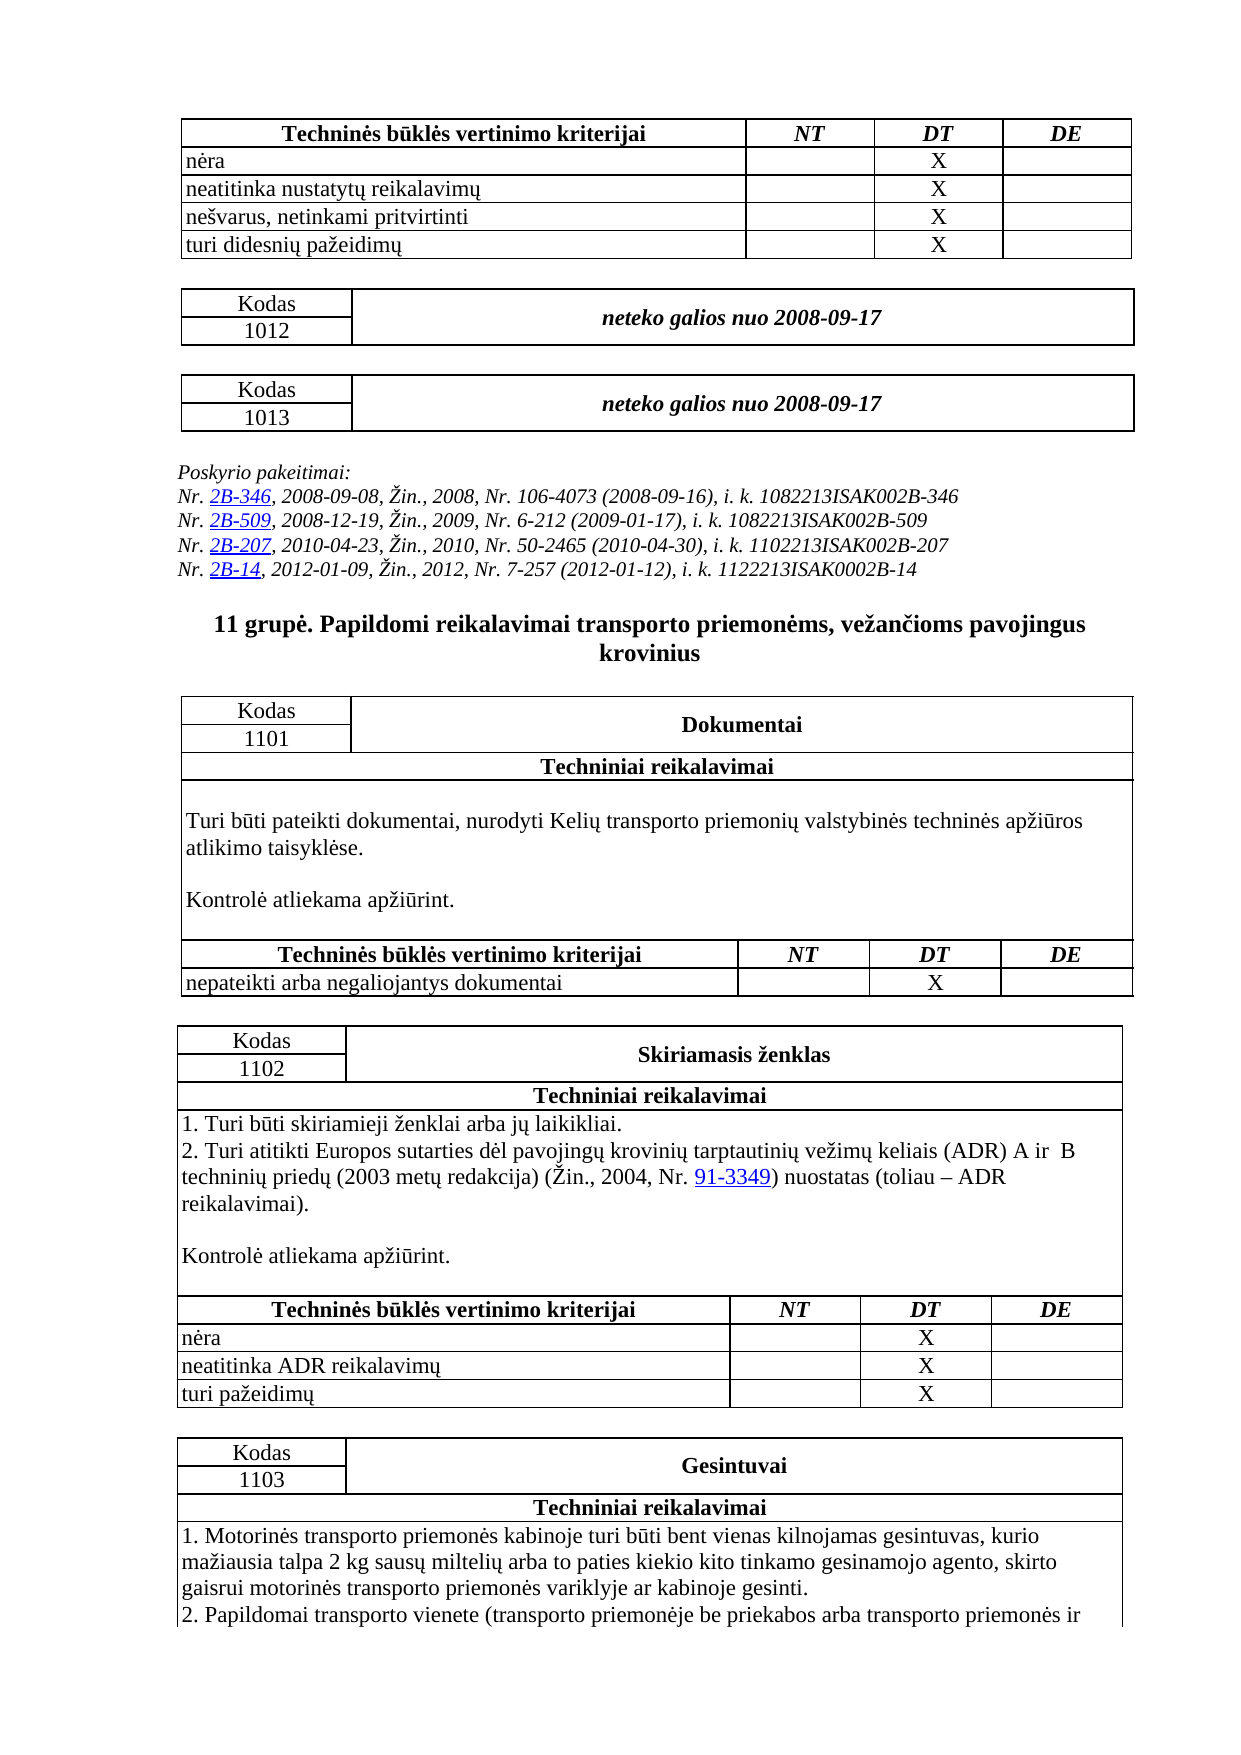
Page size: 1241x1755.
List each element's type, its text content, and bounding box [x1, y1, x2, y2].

table_header neteko galios nuo 2008-09-17 [353, 290, 1133, 344]
table_cell Techniniai reikalavimai [178, 1083, 1122, 1109]
table_cell Techninės būklės vertinimo kriterijai [182, 120, 745, 146]
table_cell [992, 1380, 1122, 1407]
table_cell X [861, 1380, 991, 1407]
table_cell turi pažeidimų [178, 1380, 729, 1407]
table_header Gesintuvai [347, 1439, 1122, 1493]
table_cell NT [731, 1297, 860, 1323]
table_cell 1. Turi būti skiriamieji ženklai arba jų laikikliai. 2. Turi atitikti Europos sutarties dėl pavojingų krovinių tarptautinių vežimų keliais (ADR) A ir B techninių priedų (2003 metų redakcija) (Žin., 2004, Nr. 91-3349) nuostatas (toliau – ADR reikalavimai). Kontrolė atliekama apžiūrint. [178, 1111, 1122, 1295]
table_cell 1013 [182, 404, 351, 430]
table_header Dokumentai [352, 697, 1132, 751]
table_cell X [875, 203, 1002, 230]
table_header Skiriamasis ženklas [347, 1027, 1122, 1081]
table_cell 1. Motorinės transporto priemonės kabinoje turi būti bent vienas kilnojamas gesintuvas, kurio mažiausia talpa 2 kg sausų miltelių arba to paties kiekio kito tinkamo gesinamojo agento, skirto gaisrui motorinės transporto priemonės variklyje ar kabinoje gesinti. 2. Papildomai transporto vienete (transporto priemonėje be priekabos arba transporto priemonės ir [178, 1522, 1122, 1627]
text Nr. 2B-509, 2008-12-19, Žin., 2009, Nr. 6-212 (2009-01-17), i. k. 1082213ISAK002B-509 [177, 508, 1122, 532]
table_cell Techniniai reikalavimai [178, 1495, 1122, 1521]
table_cell [739, 969, 869, 995]
text Nr. 2B-14, 2012-01-09, Žin., 2012, Nr. 7-257 (2012-01-12), i. k. 1122213ISAK0002B-14 [177, 557, 1122, 581]
table_cell 1012 [182, 318, 351, 344]
table_cell [731, 1325, 860, 1351]
table_cell DE [992, 1297, 1122, 1323]
table_cell turi didesnių pažeidimų [182, 231, 745, 258]
text Poskyrio pakeitimai: [177, 460, 1122, 484]
table_cell 1101 [182, 725, 350, 751]
text 11 grupė. Papildomi reikalavimai transporto priemonėms, vežančioms pavojingus krovinius [177, 609, 1122, 667]
table_header Kodas [182, 376, 351, 402]
table_cell [1004, 203, 1131, 230]
table_cell nešvarus, netinkami pritvirtinti [182, 203, 745, 230]
table_cell DE [1002, 941, 1132, 967]
table_cell DT [870, 941, 1000, 967]
table_cell X [875, 231, 1002, 258]
table_cell [731, 1380, 860, 1407]
table_cell Techninės būklės vertinimo kriterijai [182, 941, 737, 967]
table_cell X [870, 969, 1000, 995]
table_cell nėra [182, 148, 745, 174]
table_cell [992, 1352, 1122, 1379]
text Nr. 2B-346, 2008-09-08, Žin., 2008, Nr. 106-4073 (2008-09-16), i. k. 1082213ISAK002B-346 [177, 484, 1122, 508]
table_header Kodas [178, 1439, 345, 1465]
table_cell X [875, 176, 1002, 202]
table_cell [747, 203, 874, 230]
table_cell [747, 176, 874, 202]
table_cell 1103 [178, 1467, 345, 1493]
table_cell DT [861, 1297, 991, 1323]
table_cell nėra [178, 1325, 729, 1351]
table_header neteko galios nuo 2008-09-17 [353, 376, 1133, 430]
text Nr. 2B-207, 2010-04-23, Žin., 2010, Nr. 50-2465 (2010-04-30), i. k. 1102213ISAK002B-207 [177, 532, 1122, 557]
table_cell Techninės būklės vertinimo kriterijai [178, 1297, 729, 1323]
table_header Kodas [178, 1027, 345, 1053]
table_cell neatitinka ADR reikalavimų [178, 1352, 729, 1379]
table_cell X [861, 1352, 991, 1379]
table_cell [747, 231, 874, 258]
table_cell Techniniai reikalavimai [182, 753, 1132, 779]
table_cell [1004, 176, 1131, 202]
table_cell neatitinka nustatytų reikalavimų [182, 176, 745, 202]
table_cell NT [739, 941, 869, 967]
table_cell X [875, 148, 1002, 174]
table_cell [1004, 231, 1131, 258]
table_header Kodas [182, 290, 351, 316]
table_cell [747, 148, 874, 174]
table_cell NT [747, 120, 874, 146]
table_cell X [861, 1325, 991, 1351]
table_cell [992, 1325, 1122, 1351]
table_cell [731, 1352, 860, 1379]
table_header Kodas [182, 697, 350, 723]
table_cell Turi būti pateikti dokumentai, nurodyti Kelių transporto priemonių valstybinės techninės apžiūros atlikimo taisyklėse. Kontrolė atliekama apžiūrint. [182, 781, 1132, 939]
table_cell [1004, 148, 1131, 174]
table_cell DT [875, 120, 1002, 146]
table_cell nepateikti arba negaliojantys dokumentai [182, 969, 737, 995]
table_cell 1102 [178, 1055, 345, 1081]
table_cell [1002, 969, 1132, 995]
table_cell DE [1004, 120, 1131, 146]
